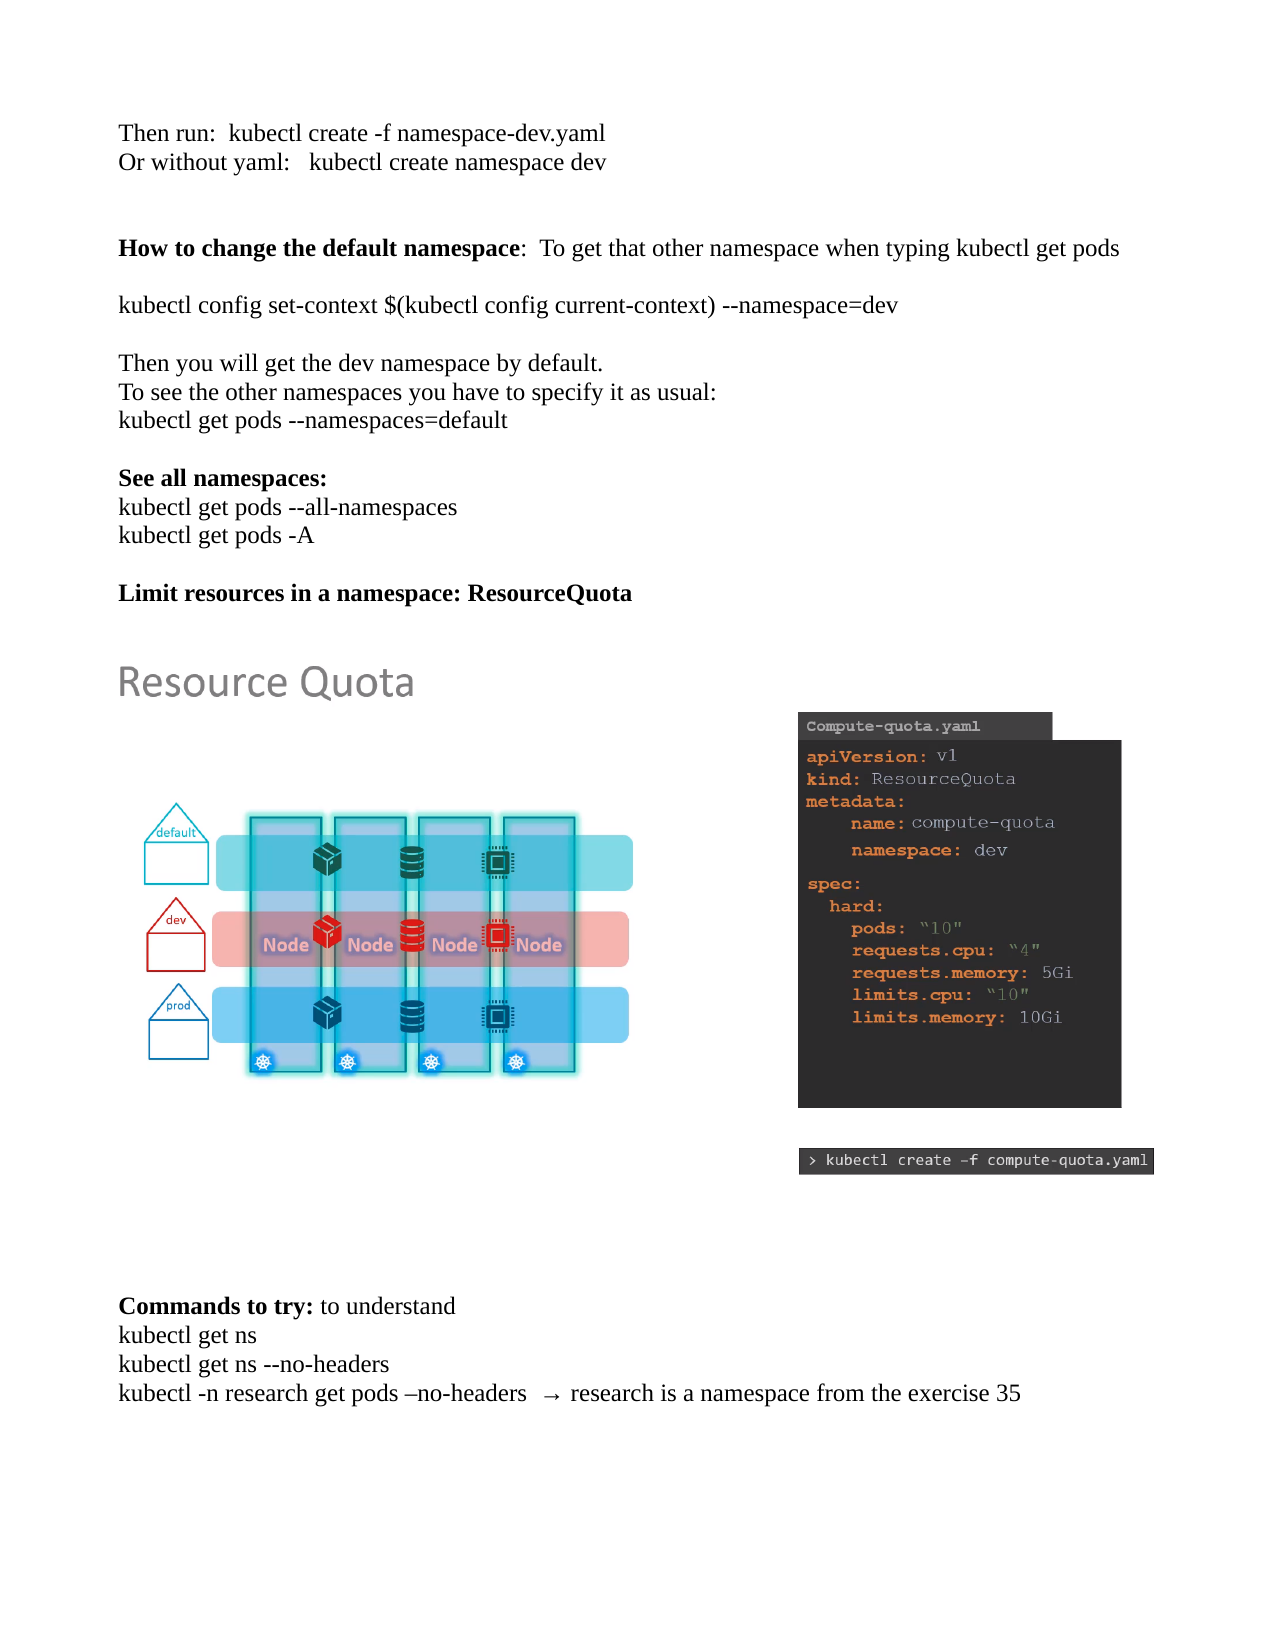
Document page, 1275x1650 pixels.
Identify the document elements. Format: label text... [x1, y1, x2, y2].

text Commands to try: to understand [118, 1291, 1157, 1320]
text Or without yaml: kubectl create namespace dev [118, 147, 1157, 176]
text kubectl -n research get pods –no-headers → research is a namespace from the exercise 35 [118, 1378, 1157, 1406]
text Limit resources in a namespace: ResourceQuota [118, 578, 1157, 607]
text kubectl get pods -A [118, 521, 1157, 549]
text Then you will get the dev namespace by default. [118, 348, 1157, 377]
picture [118, 664, 1157, 1177]
text To see the other namespaces you have to specify it as usual: [118, 377, 1157, 406]
text kubectl get pods --all-namespaces [118, 492, 1157, 521]
text kubectl get ns [118, 1320, 1157, 1349]
text Then run: kubectl create -f namespace-dev.yaml [118, 118, 1157, 147]
text kubectl config set-context $(kubectl config current-context) --namespace=dev [118, 291, 1157, 319]
text kubectl get pods --namespaces=default [118, 406, 1157, 434]
text kubectl get ns --no-headers [118, 1349, 1157, 1378]
text See all namespaces: [118, 463, 1157, 492]
text How to change the default namespace: To get that other namespace when typing kubectl get pods [118, 233, 1157, 262]
